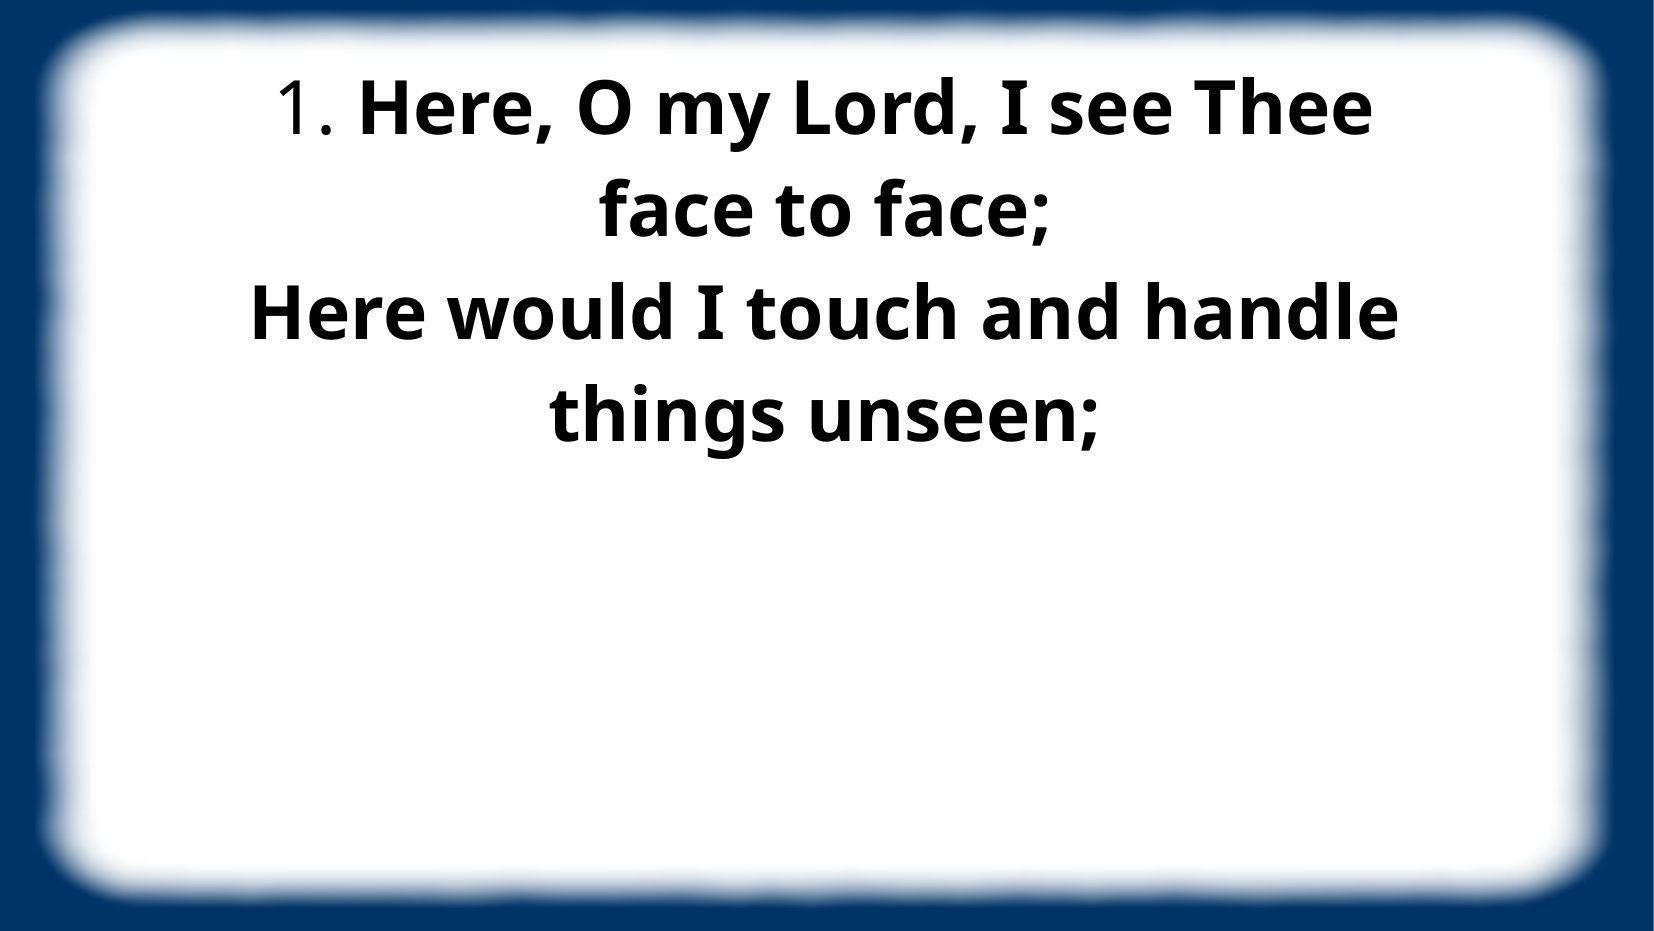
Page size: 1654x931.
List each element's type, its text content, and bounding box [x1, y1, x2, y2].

picture [0, 0, 1654, 931]
text_box 1. Here, O my Lord, I see Thee face to face; Here would I touch and handle things unseen; [75, 46, 1576, 481]
